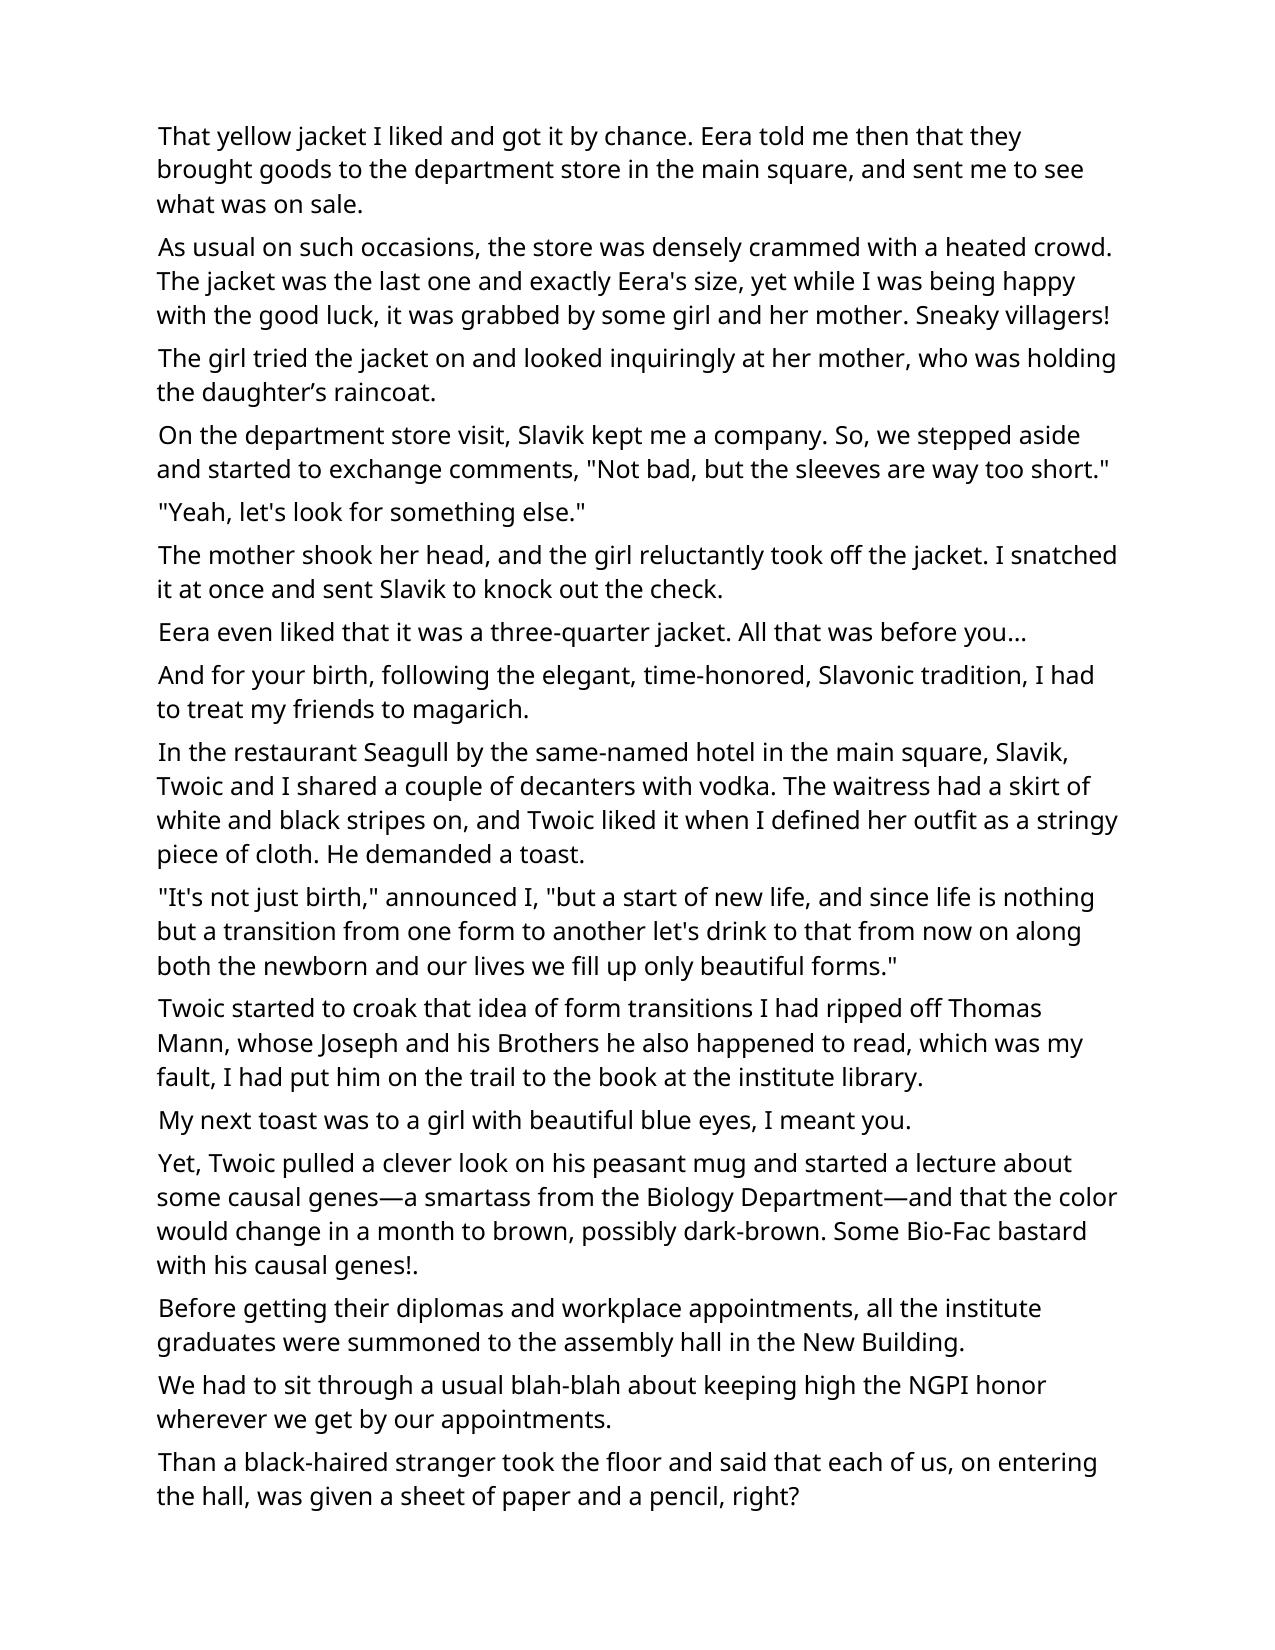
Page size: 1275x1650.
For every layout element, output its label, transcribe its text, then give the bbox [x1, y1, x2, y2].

text On the department store visit, Slavik kept me a company. So, we stepped aside and started to exchange comments, "Not bad, but the sleeves are way too short." [156, 417, 1118, 486]
text Eera even liked that it was a three-quarter jacket. All that was before you… [156, 615, 1118, 649]
text "Yeah, let's look for something else." [156, 494, 1118, 529]
text "It's not just birth," announced I, "but a start of new life, and since life is nothing but a transition from one form to another let's drink to that from now on along both the newborn and our lives we fill up only beautiful forms." [156, 880, 1118, 982]
text In the restaurant Seagull by the same-named hotel in the main square, Slavik, Twoic and I shared a couple of decanters with vodka. The waitress had a skirt of white and black stripes on, and Twoic liked it when I defined her outfit as a stringy piece of cloth. He demanded a toast. [156, 735, 1118, 871]
text Yet, Twoic pulled a clever look on his peasant mug and started a lecture about some causal genes—a smartass from the Biology Department—and that the color would change in a month to brown, possibly dark-brown. Some Bio-Fac bastard with his causal genes!. [156, 1145, 1118, 1282]
text Before getting their diplomas and workplace appointments, all the institute graduates were summoned to the assembly hall in the New Building. [156, 1291, 1118, 1359]
text The girl tried the jacket on and looked inquiringly at her mother, who was holding the daughter’s raincoat. [156, 340, 1118, 408]
text The mother shook her head, and the girl reluctantly took off the jacket. I snatched it at once and sent Slavik to knock out the check. [156, 538, 1118, 606]
text As usual on such occasions, the store was densely crammed with a heated crowd. The jacket was the last one and exactly Eera's size, yet while I was being happy with the good luck, it was grabbed by some girl and her mother. Sneaky villagers! [156, 229, 1118, 331]
text We had to sit through a usual blah-blah about keeping high the NGPI honor wherever we get by our appointments. [156, 1368, 1118, 1436]
text That yellow jacket I liked and got it by chance. Eera told me then that they brought goods to the department store in the main square, and sent me to see what was on sale. [156, 118, 1118, 220]
text And for your birth, following the elegant, time-honored, Slavonic tradition, I had to treat my friends to magarich. [156, 658, 1118, 726]
text Than a black-haired stranger took the floor and said that each of us, on entering the hall, was given a sheet of paper and a pencil, right? [156, 1445, 1118, 1513]
text Twoic started to croak that idea of form transitions I had ripped off Thomas Mann, whose Joseph and his Brothers he also happened to read, which was my fault, I had put him on the trail to the book at the institute library. [156, 991, 1118, 1093]
text My next toast was to a girl with beautiful blue eyes, I meant you. [156, 1102, 1118, 1136]
